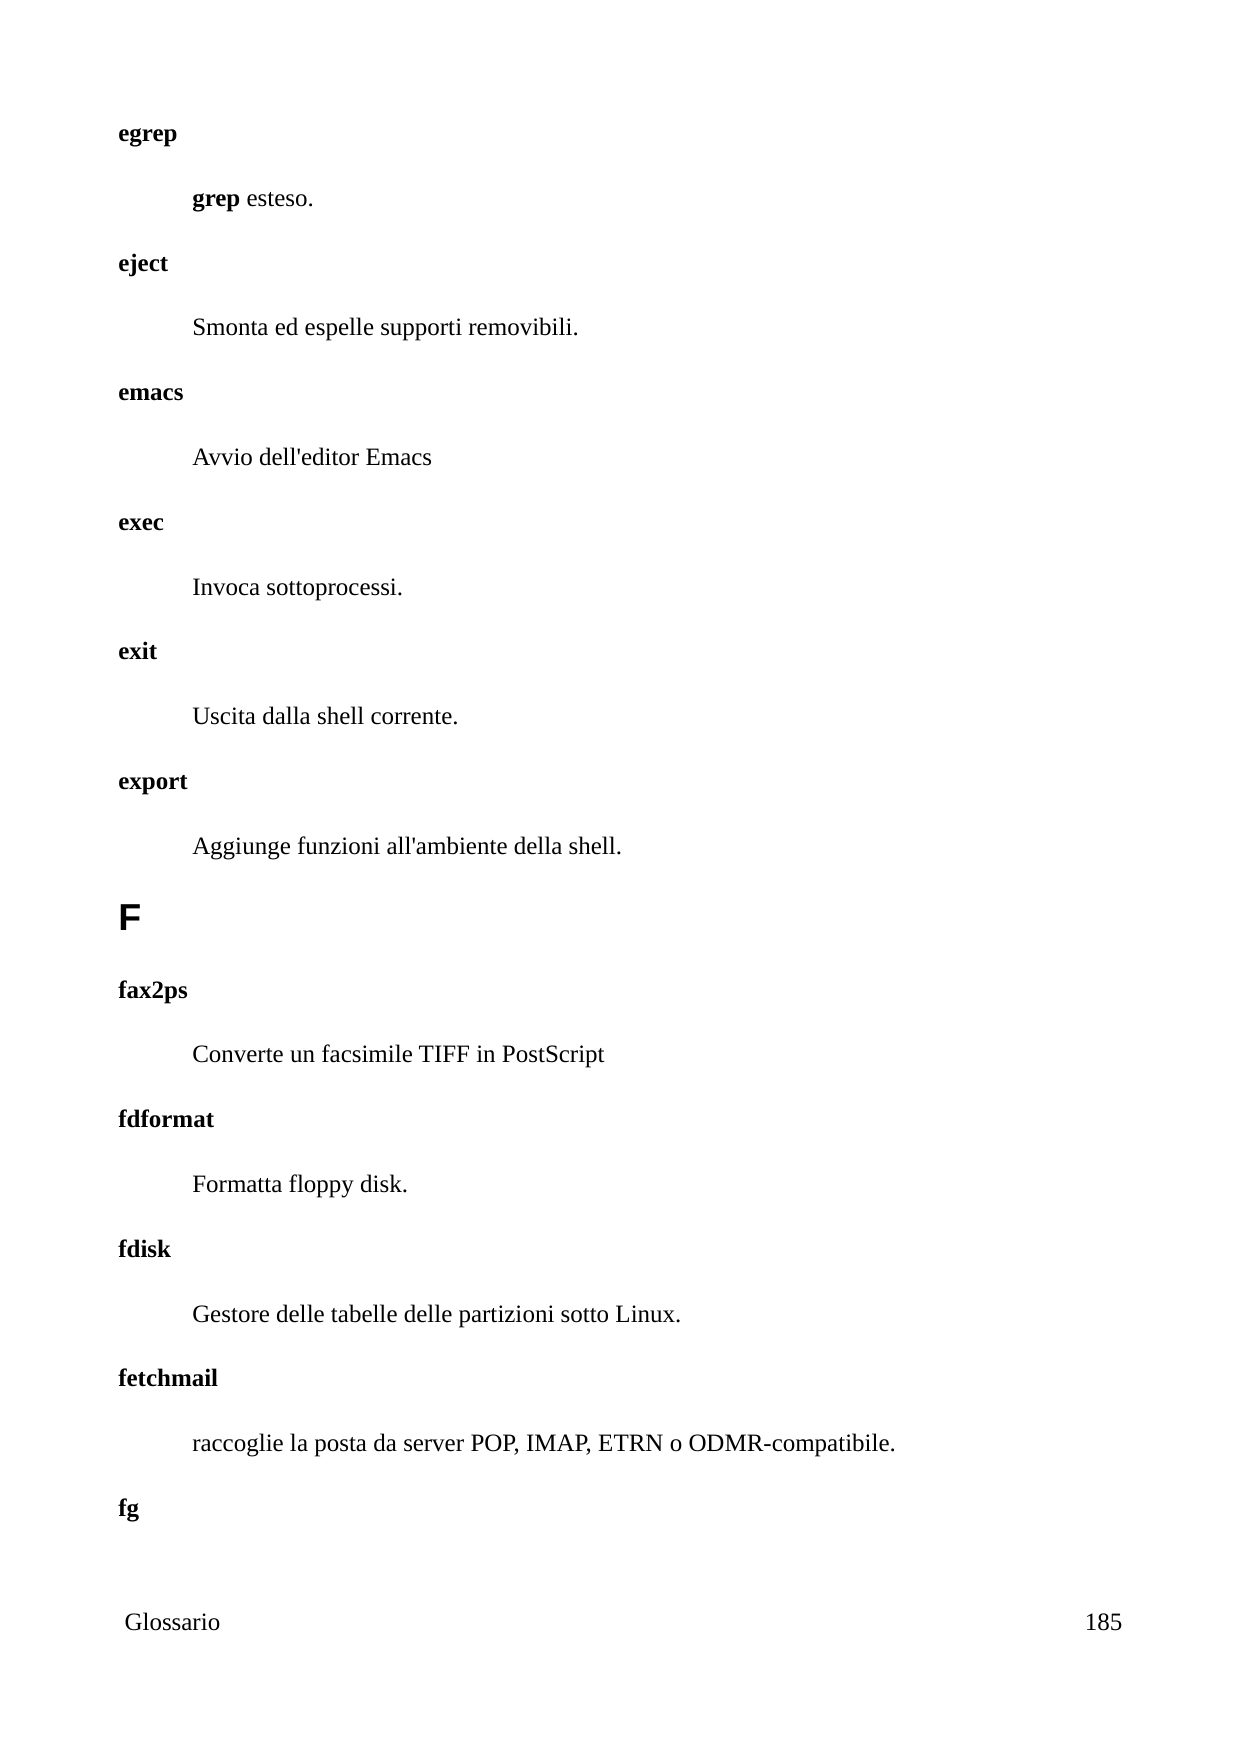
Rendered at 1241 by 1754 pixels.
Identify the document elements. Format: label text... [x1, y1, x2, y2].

text eject [118, 248, 1122, 276]
text Gestore delle tabelle delle partizioni sotto Linux. [118, 1299, 1122, 1327]
text Avvio dell'editor Emacs [118, 442, 1122, 471]
text Formatta floppy disk. [118, 1169, 1122, 1198]
text Invoca sottoprocessi. [118, 572, 1122, 600]
text exit [118, 636, 1122, 665]
text fdisk [118, 1234, 1122, 1263]
text f [118, 896, 1122, 939]
text Converte un facsimile TIFF in PostScript [118, 1039, 1122, 1068]
text raccoglie la posta da server POP, IMAP, ETRN o ODMR-compatibile. [118, 1428, 1122, 1457]
text Aggiunge funzioni all'ambiente della shell. [118, 831, 1122, 859]
text exec [118, 507, 1122, 536]
text grep esteso. [118, 183, 1122, 212]
text fg [118, 1493, 1122, 1522]
text fetchmail [118, 1363, 1122, 1392]
text Smonta ed espelle supporti removibili. [118, 312, 1122, 341]
text emacs [118, 377, 1122, 406]
text fax2ps [118, 975, 1122, 1003]
text fdformat [118, 1104, 1122, 1133]
text Uscita dalla shell corrente. [118, 701, 1122, 730]
text egrep [118, 118, 1122, 147]
text export [118, 766, 1122, 795]
